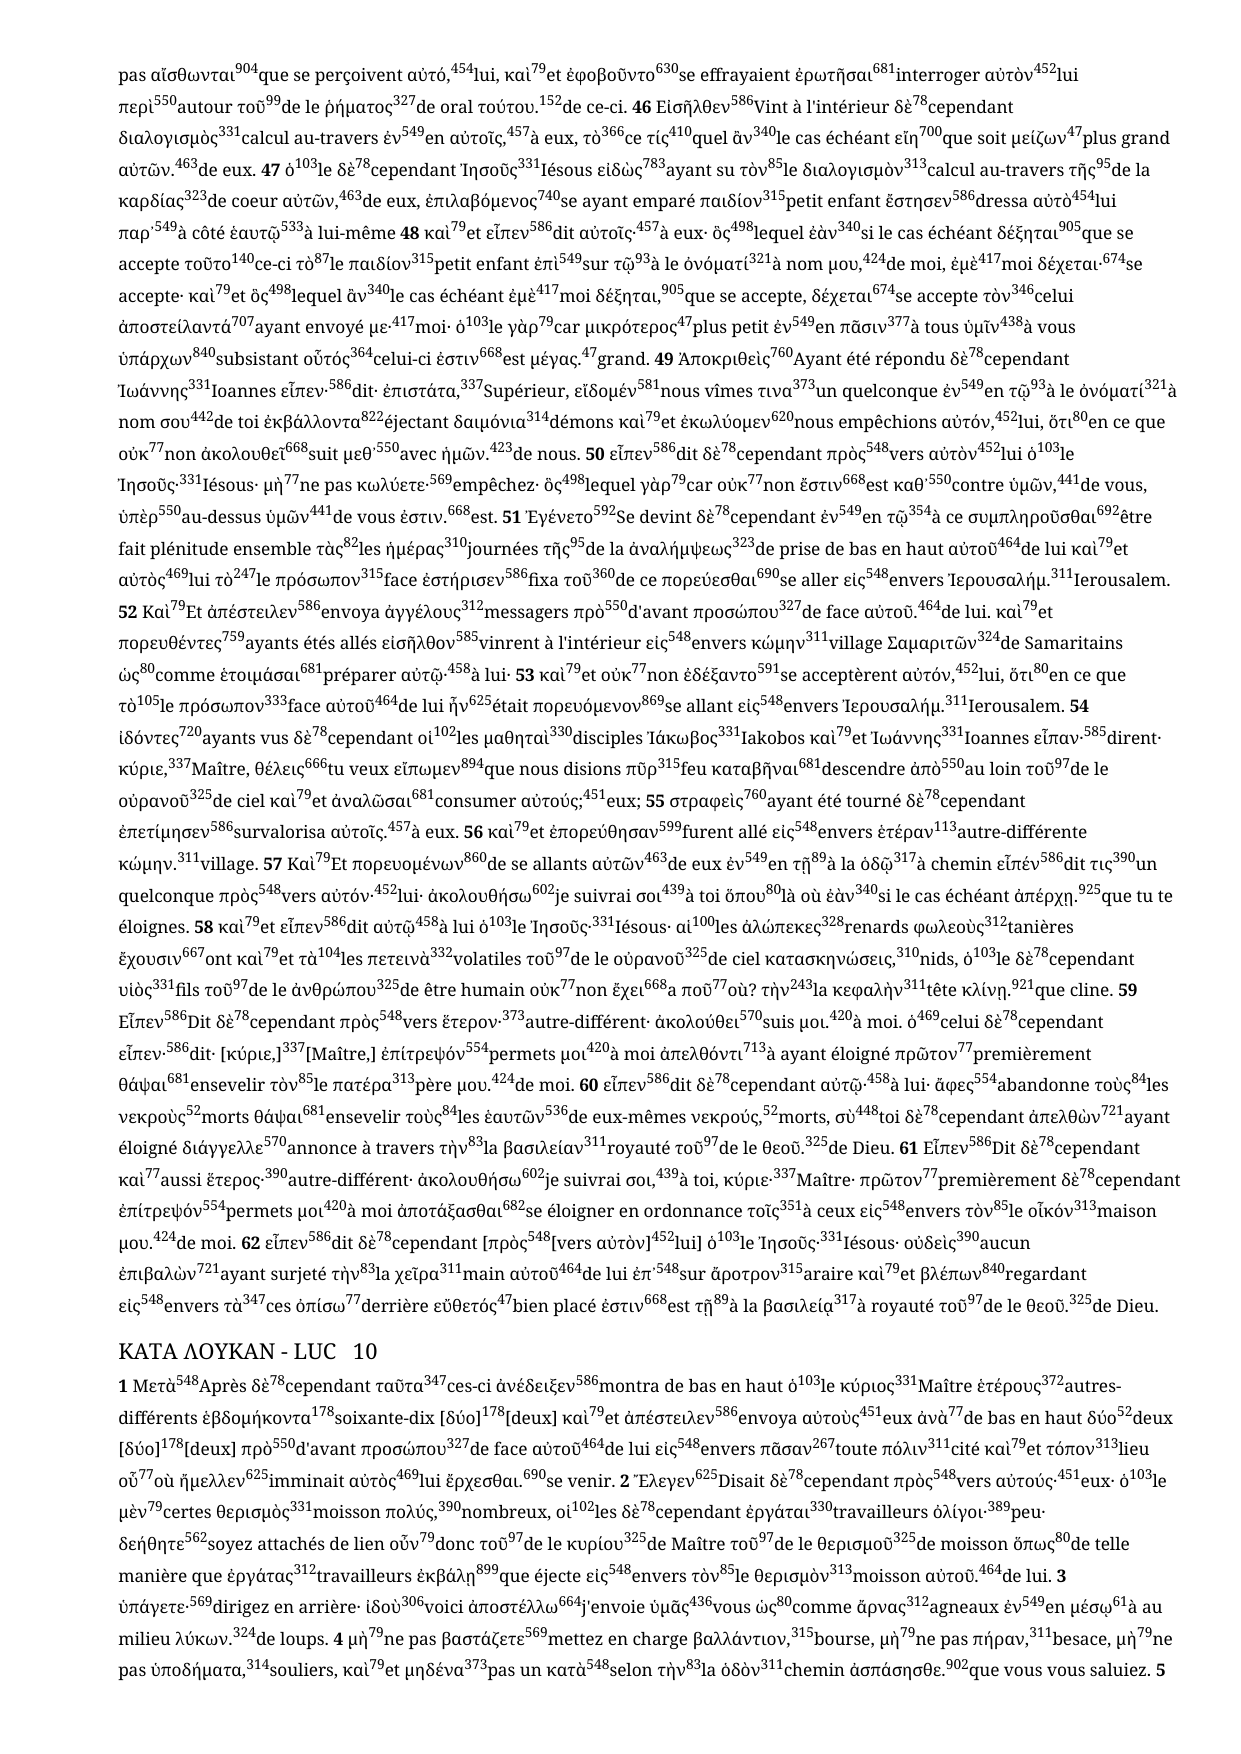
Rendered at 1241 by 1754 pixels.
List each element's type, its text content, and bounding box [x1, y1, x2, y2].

text ΚΑΤΑ ΛΟΥΚΑΝ - LUC 10 [118, 1336, 1181, 1366]
text 1 Συγκαλεσάμενος740Se ayant appelé ensemble δὲ78cependant τοὺς84les δώδεκα52douze ἔδωκεν586donna αὐτοῖς457à eux δύναμιν311puissance καὶ79et ἐξουσίαν311autorité ἐπὶ548sur πάντα270tous τὰ86les δαιμόνια314démons καὶ79et νόσους310maladies θεραπεύειν689soigner 2 καὶ79et ἀπέστειλεν586envoya αὐτοὺς451eux κηρύσσειν689annoncer τὴν83la βασιλείαν311royauté τοῦ97de le θεοῦ325de Dieu καὶ79et ἰᾶσθαι690se guérir [τοὺς84[les ἀσθενεῖς],52infirmes], 3 καὶ79et εἶπεν586dit πρὸς548vers αὐτούς·451eux· μηδὲν375pas un αἴρετε569levez εἰς548envers τὴν83la ὁδόν,311chemin, μήτε79et ni ῥάβδον311bâton μήτε79et ni πήραν311besace μήτε79et ni ἄρτον313pain μήτε79et ni ἀργύριον315objet d'argent μήτε79et ni [ἀνὰ]548[de bas en haut] δύο178deux χιτῶνας312chitons ἔχειν.689avoir. 4 καὶ79et εἰς548envers ἣν478laquelle ἂν340le cas échéant οἰκίαν311maison d'habitation εἰσέλθητε,896que vous veniez à l'intérieur, ἐκεῖ77là μένετε569restez καὶ79et ἐκεῖθεν77de là ἐξέρχεσθε.573que vous vous sortez. 5 καὶ79et ὅσοι497autant lesquels ἂν340le cas échéant μὴ77ne pas δέχωνται926que se acceptent ὑμᾶς,436vous, ἐξερχόμενοι866se sortants ἀπὸ550au loin τῆς95de la πόλεως323de cité ἐκείνης148de celle-là τὸν85le κονιορτὸν313poussière ἀπὸ550au loin τῶν96de les ποδῶν324de pieds ὑμῶν441de vous ἀποτινάσσετε569secouez loin εἰς548envers μαρτύριον315témoignage ἐπ᾽548sur αὐτούς.451eux. 6 ἐξερχόμενοι866se sortants δὲ78cependant διήρχοντο630se passaient à travers κατὰ548selon τὰς82les κώμας310villages εὐαγγελιζόμενοι866se évangélisants καὶ79et θεραπεύοντες839soignants πανταχοῦ.77partout. 7 Ἤκουσεν586Écouta δὲ78cependant Ἡρῴδης331Hérode ὁ103le τετραάρχης331tétrarque τὰ347ces γινόμενα850se devenants πάντα270tous καὶ79et διηπόρει625hésitait complètement διὰ548par le fait de τὸ348ce λέγεσθαι692être dit ὑπό550sous τινων383de des quelconques ὅτι80en ce que Ἰωάννης331Ioannes ἠγέρθη600fut éveillé ἐκ550hors νεκρῶν,64de morts, 8 ὑπό550sous τινων383de des quelconques δὲ78cependant ὅτι80en ce que Ἠλίας331Élia ἐφάνη,600fut apparu en lumière, ἄλλων383de autres δὲ78cependant ὅτι80en ce que προφήτης331prophète τις287un quelconque τῶν96de les ἀρχαίων64de originaires ἀνέστη.586redressa. 9 εἶπεν586dit δὲ78cependant ὁ103le Ἡρῴδης·331Hérode· Ἰωάννην313Ioannes ἐγὼ431moi ἀπεκεφάλισα·582je décapitai· τίς410quel δέ78cependant ἐστιν668est οὗτος364celui-ci περὶ550autour οὗ492de lequel ἀκούω664j'écoute τοιαῦτα;347tels; καὶ79et ἐζήτει625cherchait ἰδεῖν681voir αὐτόν.452lui. 10 Καὶ79Et ὑποστρέψαντες720ayants retournés en arrière οἱ102les ἀπόστολοι330envoyés διηγήσαντο591se racontèrent complètement αὐτῷ458à lui ὅσα481autant lesquels ἐποίησαν.585firent. Καὶ79Et παραλαβὼν721ayant pris à côté αὐτοὺς451eux ὑπεχώρησεν586plaça en arrière κατ᾽548selon ἰδίαν544en propre εἰς548envers πόλιν311cité καλουμένην873étante appelée Βηθσαϊδά.311Bethsaïda. 11 οἱ102les δὲ78cependant ὄχλοι330foules γνόντες720ayants connus ἠκολούθησαν585suivirent αὐτῷ·458à lui· καὶ79et ἀποδεξάμενος740se ayant accepté loin αὐτοὺς451eux ἐλάλει625bavardait αὐτοῖς457à eux περὶ550autour τῆς95de la βασιλείας323de royauté τοῦ97de le θεοῦ,325de Dieu, καὶ79et τοὺς345ceux χρείαν311besoin ἔχοντας821ayants θεραπείας323de thérapie ἰᾶτο.631se guérissait. 12 Ἡ101La δὲ78cependant ἡμέρα329journée ἤρξατο592se origina κλίνειν·689cliner· προσελθόντες720ayants venus vers δὲ78cependant οἱ102les δώδεκα70douze εἶπαν585dirent αὐτῷ·458à lui· ἀπόλυσον554délie au loin τὸν85le ὄχλον,313foule, ἵνα80afin que πορευθέντες759ayants étés allés εἰς548envers τὰς82les κύκλῳ77en cercle κώμας310villages καὶ79et ἀγροὺς312champs καταλύσωσιν898que délient vers le bas καὶ79et εὕρωσιν898que trouvent ἐπισιτισμόν,313ravitaillement, ὅτι80en ce que ὧδε77ici ἐν549en ἐρήμῳ10à désert τόπῳ319à lieu ἐσμέν.663nous sommes. 13 εἶπεν586dit δὲ78cependant πρὸς548vers αὐτούς·451eux· δότε553donnez αὐτοῖς457à eux ὑμεῖς447vous φαγεῖν.681manger. οἱ468ceux δὲ78cependant εἶπαν·585dirent· οὐκ77non εἰσὶν667sont ἡμῖν419à nous πλεῖον73plus nombreusement ἢ79ou ἄρτοι330pains πέντε196cinq καὶ79et ἰχθύες330poissons δύο,196deux, εἰ80si μήτι340ne serait-ce que πορευθέντες759ayants étés allés ἡμεῖς430nous ἀγοράσωμεν894que nous achetions à l'agora εἰς548envers πάντα269tout τὸν85le λαὸν313peuple τοῦτον138celui-ci βρώματα.314aliments. 14 ἦσαν624étaient γὰρ79car ὡσεὶ77comme si ἄνδρες330hommes πεντακισχίλιοι.196cinq mille. εἶπεν586dit δὲ78cependant πρὸς548vers τοὺς84les μαθητὰς312disciples αὐτοῦ·464de lui· κατακλίνατε553clinez de haut en bas αὐτοὺς451eux κλισίας310places de clinaisons [ὡσεὶ]77[comme si] ἀνὰ77de bas en haut πεντήκοντα.52cinquante. 15 καὶ79et ἐποίησαν585firent οὕτως77ainsi καὶ79et κατέκλιναν585clinèrent de haut en bas ἅπαντας.372en totalités. 16 λαβὼν721ayant pris δὲ78cependant τοὺς84les πέντε178cinq ἄρτους312pains καὶ79et τοὺς84les δύο178deux ἰχθύας312poissons ἀναβλέψας721ayant regardé de bas en haut εἰς548envers τὸν85le οὐρανὸν313ciel εὐλόγησεν586élogia αὐτοὺς451eux καὶ79et κατέκλασεν586cassa de haut en bas καὶ79et ἐδίδου625donnait τοῖς90à les μαθηταῖς318à disciples παραθεῖναι681poser à côté τῷ91à le ὄχλῳ.319à foule. 17 καὶ79et ἔφαγον585mangèrent καὶ79et ἐχορτάσθησαν599furent fourragé πάντες,389tous, καὶ79et ἤρθη600fut levé τὸ366ce περισσεῦσαν723ayant surabondé αὐτοῖς457à eux κλασμάτων326de morceaux κόφινοι330couffins δώδεκα.196douze. 18 Καὶ79Et ἐγένετο592se devint ἐν549en τῷ354à ce εἶναι689être αὐτὸν452lui προσευχόμενον849se priant κατὰ548selon μόνας370seules συνῆσαν624étaient avec αὐτῷ458à lui οἱ102les μαθηταί,330disciples, καὶ79et ἐπηρώτησεν586surinterrogea αὐτοὺς451eux λέγων·840disant· τίνα397quel με417moi λέγουσιν667disent οἱ102les ὄχλοι330foules εἶναι;689être; 19 οἱ468ceux δὲ78cependant ἀποκριθέντες759ayants étés répondus εἶπαν·585dirent· Ἰωάννην313Ioannes τὸν85le βαπτιστήν,313Baptiseur, ἄλλοι389autres δὲ78cependant Ἠλίαν,313Élia, ἄλλοι389autres δὲ78cependant ὅτι80en ce que προφήτης331prophète τις287un quelconque τῶν96de les ἀρχαίων64de originaires ἀνέστη.586redressa. 20 εἶπεν586dit δὲ78cependant αὐτοῖς·457à eux· ὑμεῖς447vous δὲ78cependant τίνα397quel με417moi λέγετε665vous dites εἶναι;689être; Πέτρος331Pierre δὲ78cependant ἀποκριθεὶς760ayant été répondu εἶπεν·586dit· τὸν85le χριστὸν313Christ τοῦ97de le θεοῦ.325de Dieu. 21 ὁ469celui δὲ78cependant ἐπιτιμήσας721ayant survalorisé αὐτοῖς457à eux παρήγγειλεν586messagea à côté μηδενὶ378à pas un λέγειν689dire τοῦτο348ce-ci 22 εἰπὼν721ayant dit ὅτι80en ce que δεῖ668attache de lien τὸν85le υἱὸν313fils τοῦ97de le ἀνθρώπου325de être humain πολλὰ374nombreux παθεῖν681souffrir καὶ79et ἀποδοκιμασθῆναι683être éprouvé en rejet ἀπὸ550au loin τῶν96de les πρεσβυτέρων64de plus anciens καὶ79et ἀρχιερέων324de chefs sacrificateurs καὶ79et γραμματέων324de lettrés καὶ79et ἀποκτανθῆναι683être tué catégoriquement καὶ79et τῇ89à la τρίτῃ206à troisième ἡμέρᾳ317à journée ἐγερθῆναι.683être éveillé. 23 Ἔλεγεν625Disait δὲ78cependant πρὸς548vers πάντας·372tous· εἴ80si τις390un quelconque θέλει668veut ὀπίσω552derrière μου424de moi ἔρχεσθαι,690se venir, ἀρνησάσθω560se nie ἑαυτὸν528lui-même καὶ79et ἀράτω556lève τὸν85le σταυρὸν313croix αὐτοῦ464de lui καθ᾽548selon ἡμέραν311journée καὶ79et ἀκολουθείτω572suive μοι.420à moi. 24 ὃς498lequel γὰρ79car ἂν340le cas échéant θέλῃ921que veuille τὴν83la ψυχὴν311âme αὐτοῦ464de lui σῶσαι681sauver ἀπολέσει606perdra au loin αὐτήν·450elle· ὃς498lequel δ᾽78cependant ἂν340le cas échéant ἀπολέσῃ899que perde au loin τὴν83la ψυχὴν311âme αὐτοῦ464de lui ἕνεκεν552à cause ἐμοῦ424de moi οὗτος364celui-ci σώσει606sauvera αὐτήν.450elle. 25 τί399quel γὰρ79car ὠφελεῖται680est profité ἄνθρωπος331être humain κερδήσας721ayant gagné τὸν85le κόσμον313monde ὅλον269tout entier ἑαυτὸν528lui-même δὲ78cependant ἀπολέσας721ayant perdu au loin ἢ79ou ζημιωθείς;760ayant été endommagé; 26 ὃς498lequel γὰρ79car ἂν340le cas échéant ἐπαισχυνθῇ911que soit eu honte sur με417moi καὶ79et τοὺς84les ἐμοὺς217miens λόγους,312discours, τοῦτον346celui-ci ὁ103le υἱὸς331fils τοῦ97de le ἀνθρώπου325de être humain ἐπαισχυνθήσεται,619sera eu honte sur, ὅταν80lorsque le cas échéant ἔλθῃ899que vienne ἐν549en τῇ89à la δόξῃ317à gloire αὐτοῦ464de lui καὶ79et τοῦ97de le πατρὸς325de père καὶ79et τῶν96de les ἁγίων15de saints ἀγγέλων.324de messagers. 27 λέγω664je dis δὲ78cependant ὑμῖν438à vous ἀληθῶς,77vraiment, εἰσίν667sont τινες389des quelconques τῶν357de ceux αὐτοῦ77là-même ἑστηκότων777de ayants dressés οἳ497lesquels οὐ77non μὴ77ne pas γεύσωνται904que se goûtent θανάτου325de trépas ἕως80jusqu'à ce que ἂν340le cas échéant ἴδωσιν898que voient τὴν83la βασιλείαν311royauté τοῦ97de le θεοῦ.325de Dieu. 28 Ἐγένετο592Se devint δὲ78cependant μετὰ548après τοὺς84les λόγους312discours τούτους137ceux-ci ὡσεὶ77comme si ἡμέραι328journées ὀκτὼ194huit [καὶ]79[et] παραλαβὼν721ayant pris à côté Πέτρον313Pierre καὶ79et Ἰωάννην313Ioannes καὶ79et Ἰάκωβον313Iakobos ἀνέβη586monta εἰς548envers τὸ87le ὄρος315montagne προσεύξασθαι.682se prier. 29 καὶ79et ἐγένετο592se devint ἐν549en τῷ354à ce προσεύχεσθαι690se prier αὐτὸν452lui τὸ105le εἶδος333aspect τοῦ99de le προσώπου327de face αὐτοῦ464de lui ἕτερον392autre-différent καὶ79et ὁ103le ἱματισμὸς331habillement d'himation αὐτοῦ464de lui λευκὸς47blanc ἐξαστράπτων.840éclairant dehors. 30 καὶ79et ἰδοὺ306voici ἄνδρες330hommes δύο196deux συνελάλουν624bavardaient ensemble αὐτῷ,458à lui, οἵτινες497lesquels des quelconques ἦσαν624étaient Μωϋσῆς331Môusês καὶ79et Ἠλίας,331Élia, 31 οἳ497lesquels ὀφθέντες759ayants étés vus ἐν549en δόξῃ317à gloire ἔλεγον624disaient τὴν83la ἔξοδον311exode αὐτοῦ,464de lui, ἣν478laquelle ἤμελλεν625imminait πληροῦν689faire plénitude ἐν549en Ἰερουσαλήμ.317à Ierousalem. 32 ὁ103le δὲ78cependant Πέτρος331Pierre καὶ79et οἱ363ceux σὺν549avec αὐτῷ458à lui ἦσαν624étaient βεβαρημένοι812ayants étés alourdis ὕπνῳ·319à sommeil· διαγρηγορήσαντες720ayants veillés à travers δὲ78cependant εἶδον585virent τὴν83la δόξαν311gloire αὐτοῦ464de lui καὶ79et τοὺς84les δύο178deux ἄνδρας312hommes τοὺς345ceux συνεστῶτας769ayants dressés avec αὐτῷ.458à lui. 33 καὶ79et ἐγένετο592se devint ἐν549en τῷ354à ce διαχωρίζεσθαι692être séparé entièrement αὐτοὺς451eux ἀπ᾽550au loin αὐτοῦ464de lui εἶπεν586dit ὁ103le Πέτρος331Pierre πρὸς548vers τὸν85le Ἰησοῦν·313Iésous· ἐπιστάτα,337Supérieur, καλόν49beau ἐστιν668est ἡμᾶς416nous ὧδε77ici εἶναι,689être, καὶ79et ποιήσωμεν894que nous fassions σκηνὰς310tentes τρεῖς,176trois, μίαν51une σοὶ439à toi καὶ79et μίαν51une Μωϋσεῖ319à Môusês καὶ79et μίαν51une Ἠλίᾳ,319à Élia, μὴ77ne pas εἰδὼς783ayant su ὃ482lequel λέγει.668dit. 34 ταῦτα347ces-ci δὲ78cependant αὐτοῦ464de lui λέγοντος834de disant ἐγένετο592se devint νεφέλη329nuée καὶ79et ἐπεσκίαζεν625ombrait sur αὐτούς·451eux· ἐφοβήθησαν599furent effrayé δὲ78cependant ἐν549en τῷ354à ce εἰσελθεῖν681venir à l'intérieur αὐτοὺς451eux εἰς548envers τὴν83la νεφέλην.311nuée. 35 καὶ79et φωνὴ329son de voix ἐγένετο592se devint ἐκ550hors τῆς95de la νεφέλης323de nuée λέγουσα·838disante· οὗτός364celui-ci ἐστιν668est ὁ103le υἱός331fils μου424de moi ὁ364celui ἐκλελεγμένος,813ayant été élu, αὐτοῦ464de lui ἀκούετε.569écoutez. 36 καὶ79et ἐν549en τῷ354à ce γενέσθαι682se devenir τὴν83la φωνὴν311son de voix εὑρέθη600fut trouvé Ἰησοῦς331Iésous μόνος.132seul. καὶ79et αὐτοὶ468eux ἐσίγησαν585gardèrent le silence καὶ79et οὐδενὶ378à aucun ἀπήγγειλαν585rapportèrent annonce ἐν549en ἐκείναις141à celles-là ταῖς88à les ἡμέραις316à journées οὐδὲν375aucun ὧν493de lesquels ἑώρακαν.641ont vu. 37 Ἐγένετο592Se devint δὲ78cependant τῇ89à la ἑξῆς77suivant ἡμέρᾳ317à journée κατελθόντων715de ayants venus de haut en bas αὐτῶν463de eux ἀπὸ550au loin τοῦ99de le ὄρους327de montagne συνήντησεν586rencontra avec αὐτῷ458à lui ὄχλος331foule πολύς.287nombreux. 38 καὶ79et ἰδοὺ306voici ἀνὴρ331homme ἀπὸ550au loin τοῦ97de le ὄχλου325de foule ἐβόησεν586beugla λέγων·840disant· διδάσκαλε,337enseignant, δέομαί670je m'attache de lien σου442de toi ἐπιβλέψαι681regarder sur ἐπὶ548sur τὸν85le υἱόν313fils μου,424de moi, ὅτι80en ce que μονογενής47monogène μοί420à moi ἐστιν,668est, 39 καὶ79et ἰδοὺ306voici πνεῦμα333souffle λαμβάνει668prend αὐτὸν452lui καὶ79et ἐξαίφνης77soudainement κράζει668croasse καὶ79et σπαράσσει668convulse αὐτὸν452lui μετὰ550avec ἀφροῦ325de écume καὶ79et μόγις77laborieusement ἀποχωρεῖ668déplace loin ἀπ᾽550au loin αὐτοῦ464de lui συντρῖβον842broyant ensemble αὐτόν·452lui· 40 καὶ79et ἐδεήθην596je fus attaché de lien τῶν96de les μαθητῶν324de disciples σου442de toi ἵνα80afin que ἐκβάλωσιν898que éjectent αὐτό,454lui, καὶ79et οὐκ77non ἠδυνήθησαν.599furent pu. 41 ἀποκριθεὶς760ayant été répondu δὲ78cependant ὁ103le Ἰησοῦς331Iésous εἶπεν·586dit· ὦ340O γενεὰ335génération ἄπιστος25incroyante καὶ79et διεστραμμένη,816ayante étée tournée de travers, ἕως80jusqu'à ce que πότε77quand ἔσομαι608je me serai πρὸς548vers ὑμᾶς436vous καὶ79et ἀνέξομαι608je m'assumerai ὑμῶν;441de vous; προσάγαγε554amène ὧδε77ici τὸν85le υἱόν313fils σου.442de toi. 42 ἔτι77encore δὲ78cependant προσερχομένου861de se venant vers αὐτοῦ464de lui ἔρρηξεν586fracassa αὐτὸν452lui τὸ105le δαιμόνιον333démon καὶ79et συνεσπάραξεν·586convulsa ensemble· ἐπετίμησεν586survalorisa δὲ78cependant ὁ103le Ἰησοῦς331Iésous τῷ93à le πνεύματι321à souffle τῷ93à le ἀκαθάρτῳ12à impur καὶ79et ἰάσατο592se guérit τὸν85le παῖδα313jeune servant καὶ79et ἀπέδωκεν586redonna αὐτὸν452lui τῷ91à le πατρὶ319à père αὐτοῦ.464de lui. 43 ἐξεπλήσσοντο635étaient heurté à l'excès δὲ78cependant πάντες389tous ἐπὶ549sur τῇ89à la μεγαλειότητι317à magnificence τοῦ97de le θεοῦ.325de Dieu. Πάντων383de Tous δὲ78cependant θαυμαζόντων833de étonnants ἐπὶ549sur πᾶσιν379à tous οἷς487à lesquels ἐποίει625faisait εἶπεν586dit πρὸς548vers τοὺς84les μαθητὰς312disciples αὐτοῦ·464de lui· 44 θέσθε557que vous vous posez ὑμεῖς447vous εἰς548envers τὰ86les ὦτα314oreilles ὑμῶν441de vous τοὺς84les λόγους312discours τούτους·137ceux-ci· ὁ103le γὰρ79car υἱὸς331fils τοῦ97de le ἀνθρώπου325de être humain μέλλει668immine παραδίδοσθαι692être livré εἰς548envers χεῖρας310mains ἀνθρώπων.324de êtres humains. 45 οἱ468ceux δὲ78cependant ἠγνόουν624méconnaissaient τὸ87le ῥῆμα315oral τοῦτο140ce-ci καὶ79et ἦν625était παρακεκαλυμμένον815ayant été couvert à côté ἀπ᾽550au loin αὐτῶν463de eux ἵνα80afin que μὴ77ne pas αἴσθωνται904que se perçoivent αὐτό,454lui, καὶ79et ἐφοβοῦντο630se effrayaient ἐρωτῆσαι681interroger αὐτὸν452lui περὶ550autour τοῦ99de le ῥήματος327de oral τούτου.152de ce-ci. 46 Εἰσῆλθεν586Vint à l'intérieur δὲ78cependant διαλογισμὸς331calcul au-travers ἐν549en αὐτοῖς,457à eux, τὸ366ce τίς410quel ἂν340le cas échéant εἴη700que soit μείζων47plus grand αὐτῶν.463de eux. 47 ὁ103le δὲ78cependant Ἰησοῦς331Iésous εἰδὼς783ayant su τὸν85le διαλογισμὸν313calcul au-travers τῆς95de la καρδίας323de coeur αὐτῶν,463de eux, ἐπιλαβόμενος740se ayant emparé παιδίον315petit enfant ἔστησεν586dressa αὐτὸ454lui παρ᾽549à côté ἑαυτῷ533à lui-même 48 καὶ79et εἶπεν586dit αὐτοῖς·457à eux· ὃς498lequel ἐὰν340si le cas échéant δέξηται905que se accepte τοῦτο140ce-ci τὸ87le παιδίον315petit enfant ἐπὶ549sur τῷ93à le ὀνόματί321à nom μου,424de moi, ἐμὲ417moi δέχεται·674se accepte· καὶ79et ὃς498lequel ἂν340le cas échéant ἐμὲ417moi δέξηται,905que se accepte, δέχεται674se accepte τὸν346celui ἀποστείλαντά707ayant envoyé με·417moi· ὁ103le γὰρ79car μικρότερος47plus petit ἐν549en πᾶσιν377à tous ὑμῖν438à vous ὑπάρχων840subsistant οὗτός364celui-ci ἐστιν668est μέγας.47grand. 49 Ἀποκριθεὶς760Ayant été répondu δὲ78cependant Ἰωάννης331Ioannes εἶπεν·586dit· ἐπιστάτα,337Supérieur, εἴδομέν581nous vîmes τινα373un quelconque ἐν549en τῷ93à le ὀνόματί321à nom σου442de toi ἐκβάλλοντα822éjectant δαιμόνια314démons καὶ79et ἐκωλύομεν620nous empêchions αὐτόν,452lui, ὅτι80en ce que οὐκ77non ἀκολουθεῖ668suit μεθ᾽550avec ἡμῶν.423de nous. 50 εἶπεν586dit δὲ78cependant πρὸς548vers αὐτὸν452lui ὁ103le Ἰησοῦς·331Iésous· μὴ77ne pas κωλύετε·569empêchez· ὃς498lequel γὰρ79car οὐκ77non ἔστιν668est καθ᾽550contre ὑμῶν,441de vous, ὑπὲρ550au-dessus ὑμῶν441de vous ἐστιν.668est. 51 Ἐγένετο592Se devint δὲ78cependant ἐν549en τῷ354à ce συμπληροῦσθαι692être fait plénitude ensemble τὰς82les ἡμέρας310journées τῆς95de la ἀναλήμψεως323de prise de bas en haut αὐτοῦ464de lui καὶ79et αὐτὸς469lui τὸ247le πρόσωπον315face ἐστήρισεν586fixa τοῦ360de ce πορεύεσθαι690se aller εἰς548envers Ἰερουσαλήμ.311Ierousalem. 52 Καὶ79Et ἀπέστειλεν586envoya ἀγγέλους312messagers πρὸ550d'avant προσώπου327de face αὐτοῦ.464de lui. καὶ79et πορευθέντες759ayants étés allés εἰσῆλθον585vinrent à l'intérieur εἰς548envers κώμην311village Σαμαριτῶν324de Samaritains ὡς80comme ἑτοιμάσαι681préparer αὐτῷ·458à lui· 53 καὶ79et οὐκ77non ἐδέξαντο591se acceptèrent αὐτόν,452lui, ὅτι80en ce que τὸ105le πρόσωπον333face αὐτοῦ464de lui ἦν625était πορευόμενον869se allant εἰς548envers Ἰερουσαλήμ.311Ierousalem. 54 ἰδόντες720ayants vus δὲ78cependant οἱ102les μαθηταὶ330disciples Ἰάκωβος331Iakobos καὶ79et Ἰωάννης331Ioannes εἶπαν·585dirent· κύριε,337Maître, θέλεις666tu veux εἴπωμεν894que nous disions πῦρ315feu καταβῆναι681descendre ἀπὸ550au loin τοῦ97de le οὐρανοῦ325de ciel καὶ79et ἀναλῶσαι681consumer αὐτούς;451eux; 55 στραφεὶς760ayant été tourné δὲ78cependant ἐπετίμησεν586survalorisa αὐτοῖς.457à eux. 56 καὶ79et ἐπορεύθησαν599furent allé εἰς548envers ἑτέραν113autre-différente κώμην.311village. 57 Καὶ79Et πορευομένων860de se allants αὐτῶν463de eux ἐν549en τῇ89à la ὁδῷ317à chemin εἶπέν586dit τις390un quelconque πρὸς548vers αὐτόν·452lui· ἀκολουθήσω602je suivrai σοι439à toi ὅπου80là où ἐὰν340si le cas échéant ἀπέρχῃ.925que tu te éloignes. 58 καὶ79et εἶπεν586dit αὐτῷ458à lui ὁ103le Ἰησοῦς·331Iésous· αἱ100les ἀλώπεκες328renards φωλεοὺς312tanières ἔχουσιν667ont καὶ79et τὰ104les πετεινὰ332volatiles τοῦ97de le οὐρανοῦ325de ciel κατασκηνώσεις,310nids, ὁ103le δὲ78cependant υἱὸς331fils τοῦ97de le ἀνθρώπου325de être humain οὐκ77non ἔχει668a ποῦ77où? τὴν243la κεφαλὴν311tête κλίνῃ.921que cline. 59 Εἶπεν586Dit δὲ78cependant πρὸς548vers ἕτερον·373autre-différent· ἀκολούθει570suis μοι.420à moi. ὁ469celui δὲ78cependant εἶπεν·586dit· [κύριε,]337[Maître,] ἐπίτρεψόν554permets μοι420à moi ἀπελθόντι713à ayant éloigné πρῶτον77premièrement θάψαι681ensevelir τὸν85le πατέρα313père μου.424de moi. 60 εἶπεν586dit δὲ78cependant αὐτῷ·458à lui· ἄφες554abandonne τοὺς84les νεκροὺς52morts θάψαι681ensevelir τοὺς84les ἑαυτῶν536de eux-mêmes νεκρούς,52morts, σὺ448toi δὲ78cependant ἀπελθὼν721ayant éloigné διάγγελλε570annonce à travers τὴν83la βασιλείαν311royauté τοῦ97de le θεοῦ.325de Dieu. 61 Εἶπεν586Dit δὲ78cependant καὶ77aussi ἕτερος·390autre-différent· ἀκολουθήσω602je suivrai σοι,439à toi, κύριε·337Maître· πρῶτον77premièrement δὲ78cependant ἐπίτρεψόν554permets μοι420à moi ἀποτάξασθαι682se éloigner en ordonnance τοῖς351à ceux εἰς548envers τὸν85le οἶκόν313maison μου.424de moi. 62 εἶπεν586dit δὲ78cependant [πρὸς548[vers αὐτὸν]452lui] ὁ103le Ἰησοῦς·331Iésous· οὐδεὶς390aucun ἐπιβαλὼν721ayant surjeté τὴν83la χεῖρα311main αὐτοῦ464de lui ἐπ᾽548sur ἄροτρον315araire καὶ79et βλέπων840regardant εἰς548envers τὰ347ces ὀπίσω77derrière εὔθετός47bien placé ἐστιν668est τῇ89à la βασιλείᾳ317à royauté τοῦ97de le θεοῦ.325de Dieu. [118, 59, 1181, 1317]
text 1 Μετὰ548Après δὲ78cependant ταῦτα347ces-ci ἀνέδειξεν586montra de bas en haut ὁ103le κύριος331Maître ἑτέρους372autres-différents ἑβδομήκοντα178soixante-dix [δύο]178[deux] καὶ79et ἀπέστειλεν586envoya αὐτοὺς451eux ἀνὰ77de bas en haut δύο52deux [δύο]178[deux] πρὸ550d'avant προσώπου327de face αὐτοῦ464de lui εἰς548envers πᾶσαν267toute πόλιν311cité καὶ79et τόπον313lieu οὗ77où ἤμελλεν625imminait αὐτὸς469lui ἔρχεσθαι.690se venir. 2 Ἔλεγεν625Disait δὲ78cependant πρὸς548vers αὐτούς·451eux· ὁ103le μὲν79certes θερισμὸς331moisson πολύς,390nombreux, οἱ102les δὲ78cependant ἐργάται330travailleurs ὀλίγοι·389peu· δεήθητε562soyez attachés de lien οὖν79donc τοῦ97de le κυρίου325de Maître τοῦ97de le θερισμοῦ325de moisson ὅπως80de telle manière que ἐργάτας312travailleurs ἐκβάλῃ899que éjecte εἰς548envers τὸν85le θερισμὸν313moisson αὐτοῦ.464de lui. 3 ὑπάγετε·569dirigez en arrière· ἰδοὺ306voici ἀποστέλλω664j'envoie ὑμᾶς436vous ὡς80comme ἄρνας312agneaux ἐν549en μέσῳ61à au milieu λύκων.324de loups. 4 μὴ79ne pas βαστάζετε569mettez en charge βαλλάντιον,315bourse, μὴ79ne pas πήραν,311besace, μὴ79ne pas ὑποδήματα,314souliers, καὶ79et μηδένα373pas un κατὰ548selon τὴν83la ὁδὸν311chemin ἀσπάσησθε.902que vous vous saluiez. 5 εἰς548envers ἣν478laquelle δ᾽78cependant ἂν340le cas échéant εἰσέλθητε896que vous veniez à l'intérieur οἰκίαν,311maison d'habitation, πρῶτον77premièrement λέγετε·569dites· εἰρήνη329paix τῷ91à le οἴκῳ319à maison τούτῳ.144à celui-ci. 6 καὶ79et ἐὰν80si le cas échéant ἐκεῖ77là ᾖ921que soit υἱὸς331fils εἰρήνης,323de paix, ἐπαναπαήσεται612se reposera sur ἐπ᾽548sur αὐτὸν452lui ἡ101la εἰρήνη329paix ὑμῶν·441de vous· εἰ80si δὲ78cependant μή77ne pas γε,340du moins, ἐφ᾽548sur ὑμᾶς436vous ἀνακάμψει.606fléchira de bas en haut. 7 ἐν549en αὐτῇ142à même δὲ78cependant τῇ89à la οἰκίᾳ317à maison d'habitation μένετε569restez ἐσθίοντες839mangeants καὶ79et πίνοντες839buvants τὰ347ces παρ᾽550à côté αὐτῶν·463de eux· ἄξιος47digne γὰρ79car ὁ103le ἐργάτης331travailleur τοῦ97de le μισθοῦ325de salaire αὐτοῦ.464de lui. μὴ77ne pas μεταβαίνετε569dépassez ἐξ550hors οἰκίας323de maison d'habitation εἰς548envers οἰκίαν.311maison d'habitation. 8 καὶ79et εἰς548envers ἣν478laquelle ἂν340le cas échéant πόλιν311cité εἰσέρχησθε924que vous vous veniez à l'intérieur καὶ79et δέχωνται926que se acceptent ὑμᾶς,436vous, ἐσθίετε569mangez τὰ347ces παρατιθέμενα876étants posés à côté ὑμῖν438à vous 9 καὶ79et θεραπεύετε569soignez τοὺς84les ἐν549en αὐτῇ456à elle ἀσθενεῖς52infirmes καὶ79et λέγετε569dites αὐτοῖς·457à eux· ἤγγικεν642a approché ἐφ᾽548sur ὑμᾶς436vous ἡ101la βασιλεία329royauté τοῦ97de le θεοῦ.325de Dieu. 10 εἰς548envers ἣν478laquelle δ᾽78cependant ἂν340le cas échéant πόλιν311cité εἰσέλθητε896que vous veniez à l'intérieur καὶ79et μὴ77ne pas δέχωνται926que se acceptent ὑμᾶς,436vous, ἐξελθόντες720ayants sortis εἰς548envers τὰς82les πλατείας310places αὐτῆς462de elle εἴπατε·553dites· 11 καὶ77aussi τὸν85le κονιορτὸν313poussière τὸν346celui κολληθέντα744ayant été collé ἡμῖν419à nous ἐκ550hors τῆς95de la πόλεως323de cité ὑμῶν441de vous εἰς548envers τοὺς84les πόδας312pieds ἀπομασσόμεθα669nous nous massons au loin ὑμῖν·438à vous· πλὴν79toutefois τοῦτο348ce-ci γινώσκετε569connaissez ὅτι80en ce que ἤγγικεν642a approché ἡ101la βασιλεία329royauté τοῦ97de le θεοῦ.325de Dieu. 12 λέγω664je dis ὑμῖν438à vous ὅτι80en ce que Σοδόμοις320à Sodomas ἐν549en τῇ89à la ἡμέρᾳ317à journée ἐκείνῃ142à celle-là ἀνεκτότερον49plus supportable ἔσται612se sera ἢ79ou τῇ89à la πόλει317à cité ἐκείνῃ.142à celle-là. 13 Οὐαί304Ouai σοι,439à toi, Χοραζίν,335Chorazin, οὐαί304Ouai σοι,439à toi, Βηθσαϊδά·335Bethsaïda· ὅτι80en ce que εἰ80si ἐν549en Τύρῳ317à Tyr καὶ79et Σιδῶνι317à Sidon ἐγενήθησαν599furent devenu αἱ100les δυνάμεις328puissances αἱ361celles γενόμεναι737se ayantes devenues ἐν549en ὑμῖν,438à vous, πάλαι77vieillement ἂν340le cas échéant ἐν549en σάκκῳ319à sac καὶ79et σποδῷ317à cendre καθήμενοι866se étants assis μετενόησαν.585transintelligèrent. 14 πλὴν79toutefois Τύρῳ317à Tyr καὶ79et Σιδῶνι317à Sidon ἀνεκτότερον49plus supportable ἔσται612se sera ἐν549en τῇ89à la κρίσει317à jugement ἢ79ou ὑμῖν.438à vous. 15 καὶ79et σύ,448toi, Καφαρναούμ,335Kapharnaoum, μὴ340ne pas ἕως552jusqu'à ce que οὐρανοῦ325de ciel ὑψωθήσῃ;617tu seras haussé; ἕως552jusqu'à ce que τοῦ97de le ᾅδου325de séjour des morts καταβήσῃ.617tu seras descendu. 16 Ὁ364Celui ἀκούων840écoutant ὑμῶν441de vous ἐμοῦ424de moi ἀκούει,668écoute, καὶ79et ὁ364celui ἀθετῶν840démettant ὑμᾶς436vous ἐμὲ417moi ἀθετεῖ·668démet· ὁ364celui δὲ78cependant ἐμὲ417moi ἀθετῶν840démettant ἀθετεῖ668démet τὸν346celui ἀποστείλαντά707ayant envoyé με.417moi. 17 Ὑπέστρεψαν585Retournèrent en arrière δὲ78cependant οἱ102les ἑβδομήκοντα70soixante-dix [δύο]70[deux] μετὰ550avec χαρᾶς323de joie λέγοντες·839disants· κύριε,337Maître, καὶ77aussi τὰ104les δαιμόνια332démons ὑποτάσσεται680est subordonné ἡμῖν419à nous ἐν549en τῷ93à le ὀνόματί321à nom σου.442de toi. 18 εἶπεν586dit δὲ78cependant αὐτοῖς·457à eux· ἐθεώρουν621j'observais τὸν85le σατανᾶν313Satanas ὡς80comme ἀστραπὴν311éclair ἐκ550hors τοῦ97de le οὐρανοῦ325de ciel πεσόντα.707ayant tombé. 19 ἰδοὺ306voici δέδωκα638j'ai donné ὑμῖν438à vous τὴν83la ἐξουσίαν311autorité τοῦ360de ce πατεῖν689piétiner ἐπάνω552sur le haut ὄφεων324de serpents καὶ79et σκορπίων,324de scorpions, καὶ79et ἐπὶ548sur πᾶσαν267toute τὴν83la δύναμιν311puissance τοῦ97de le ἐχθροῦ,65de ennemi, καὶ79et οὐδὲν392aucun ὑμᾶς436vous οὐ77non μὴ77ne pas ἀδικήσῃ.899que fasse injustice. 20 πλὴν79toutefois ἐν549en τούτῳ354à ce-ci μὴ77ne pas χαίρετε569soyez de joie ὅτι80en ce que τὰ104les πνεύματα332souffles ὑμῖν438à vous ὑποτάσσεται,680est subordonné, χαίρετε569soyez de joie δὲ78cependant ὅτι80en ce que τὰ104les ὀνόματα332noms ὑμῶν441de vous ἐγγέγραπται654a été engraphé ἐν549en τοῖς90à les οὐρανοῖς.318à cieux. 21 Ἐν549En αὐτῇ142à même τῇ89à la ὥρᾳ317à heure ἠγαλλιάσατο592se exulta [ἐν]549[en] τῷ93à le πνεύματι321à souffle τῷ93à le ἁγίῳ12à saint καὶ79et εἶπεν·586dit· ἐξομολογοῦμαί670je m'avoue à l'excès σοι,439à toi, πάτερ,337père, κύριε337Maître τοῦ97de le οὐρανοῦ325de ciel καὶ79et τῆς95de la γῆς,323de terre, ὅτι80en ce que ἀπέκρυψας584tu cachas loin ταῦτα347ces-ci ἀπὸ550au loin σοφῶν64de sages καὶ79et συνετῶν64de capables de comprendre καὶ79et ἀπεκάλυψας584tu découvris αὐτὰ453eux νηπίοις·58à infantiles· ναὶ304oui ὁ109le πατήρ,337père, ὅτι80en ce que οὕτως77ainsi εὐδοκία329estimation en bien ἐγένετο592se devint ἔμπροσθέν552en devers σου.442de toi. 22 πάντα391tous μοι420à moi παρεδόθη600fut livré ὑπὸ550sous τοῦ97de le πατρός325de père μου,424de moi, καὶ79et οὐδεὶς390aucun γινώσκει668connaît τίς410quel ἐστιν668est ὁ103le υἱὸς331fils εἰ551si μὴ77ne pas ὁ103le πατήρ,331père, καὶ79et τίς410quel ἐστιν668est ὁ103le πατὴρ331père εἰ551si μὴ77ne pas ὁ103le υἱὸς331fils καὶ79et ᾧ486à lequel ἐὰν340si le cas échéant βούληται927que se ait dessein ὁ103le υἱὸς331fils ἀποκαλύψαι.681découvrir. 23 Καὶ79Et στραφεὶς760ayant été tourné πρὸς548vers τοὺς84les μαθητὰς312disciples κατ᾽548selon ἰδίαν544en propre εἶπεν·586dit· μακάριοι46bienheureux οἱ102les ὀφθαλμοὶ330yeux οἱ363ceux βλέποντες839regardants ἃ481lesquels βλέπετε.665vous regardez. 24 λέγω664je dis γὰρ79car ὑμῖν438à vous ὅτι80en ce que πολλοὶ286nombreux προφῆται330prophètes καὶ79et βασιλεῖς330rois ἠθέλησαν585voulurent ἰδεῖν681voir ἃ481lesquels ὑμεῖς447vous βλέπετε665vous regardez καὶ79et οὐκ77non εἶδαν,585virent, καὶ79et ἀκοῦσαι681écouter ἃ481lesquels ἀκούετε665vous écoutez καὶ79et οὐκ77non ἤκουσαν.585écoutèrent. 25 Καὶ79Et ἰδοὺ306voici νομικός71légiste τις287un quelconque ἀνέστη586redressa ἐκπειράζων840mettant en tentation à l'excès αὐτὸν452lui λέγων·840disant· διδάσκαλε,337enseignant, τί399quel ποιήσας721ayant fait ζωὴν311vie αἰώνιον2éternelle κληρονομήσω;602je hériterai; 26 ὁ469celui δὲ78cependant εἶπεν586dit πρὸς548vers αὐτόν·452lui· ἐν549en τῷ91à le νόμῳ319à loi τί412quel γέγραπται;654a été graphé; πῶς77comment? ἀναγινώσκεις;666tu prends connaissance; 27 ὁ469celui δὲ78cependant ἀποκριθεὶς760ayant été répondu εἶπεν·586dit· ἀγαπήσεις604tu aimeras κύριον313Maître τὸν85le θεόν313Dieu σου442de toi ἐξ550hors ὅλης279de toute entière [τῆς]95[de la] καρδίας323de coeur σου442de toi καὶ79et ἐν549en ὅλῃ273à toute entière τῇ89à la ψυχῇ317à âme σου442de toi καὶ79et ἐν549en ὅλῃ273à toute entière τῇ89à la ἰσχύϊ317à ténacité σου442de toi καὶ79et ἐν549en ὅλῃ273à toute entière τῇ89à la διανοίᾳ317à capacité d’intelligence σου,442de toi, καὶ79et τὸν85le πλησίον53prochain σου442de toi ὡς80comme σεαυτόν.516toi-même. 28 εἶπεν586dit δὲ78cependant αὐτῷ·458à lui· ὀρθῶς77droitement ἀπεκρίθης·598tu fus répondu· τοῦτο348ce-ci ποίει570fais καὶ79et ζήσῃ.610tu te vivras. 29 ὁ469celui δὲ78cependant θέλων840voulant δικαιῶσαι681justifier ἑαυτὸν528lui-même εἶπεν586dit πρὸς548vers τὸν85le Ἰησοῦν·313Iésous· καὶ79et τίς410quel ἐστίν668est μου424de moi πλησίον;53prochain; 30 Ὑπολαβὼν721Ayant pris en dessous ὁ103le Ἰησοῦς331Iésous εἶπεν·586dit· ἄνθρωπός331être humain τις287un quelconque κατέβαινεν625descendait ἀπὸ550au loin Ἰερουσαλὴμ323de Ierousalem εἰς548envers Ἰεριχὼ311Iéricho καὶ79et λῃσταῖς318à pilleurs περιέπεσεν,586tomba autour, οἳ497lesquels καὶ79et ἐκδύσαντες720ayants dévêtus αὐτὸν452lui καὶ79et πληγὰς310coups ἐπιθέντες720ayants surposés ἀπῆλθον585éloignèrent ἀφέντες720ayants abandonnés ἡμιθανῆ.53demi-mort. 31 κατὰ548selon συγκυρίαν311coïncidence δὲ78cependant ἱερεύς331sacrificateur τις287un quelconque κατέβαινεν625descendait ἐν549en τῇ89à la ὁδῷ317à chemin ἐκείνῃ142à celle-là καὶ79et ἰδὼν721ayant vu αὐτὸν452lui ἀντιπαρῆλθεν·586passa à côté contre· 32 ὁμοίως77semblablement δὲ78cependant καὶ77aussi Λευίτης331Lévite [γενόμενος]740[se ayant devenu] κατὰ548selon τὸν85le τόπον313lieu ἐλθὼν721ayant venu καὶ79et ἰδὼν721ayant vu ἀντιπαρῆλθεν.586passa à côté contre. 33 Σαμαρίτης331Samaritain δέ78cependant τις287un quelconque ὁδεύων840cheminant ἦλθεν586vint κατ᾽548selon αὐτὸν452lui καὶ79et ἰδὼν721ayant vu ἐσπλαγχνίσθη,600fut remué aux entrailles, 34 καὶ79et προσελθὼν721ayant venu vers κατέδησεν586attacha de lien de haut en bas τὰ86les τραύματα314traumatismes αὐτοῦ464de lui ἐπιχέων840versant sur ἔλαιον315huile d'olive καὶ79et οἶνον,313vin, ἐπιβιβάσας721ayant monté dessus δὲ78cependant αὐτὸν452lui ἐπὶ548sur τὸ247le ἴδιον117en propre κτῆνος315bête de monture ἤγαγεν586conduisit αὐτὸν452lui εἰς548envers πανδοχεῖον315hôtellerie καὶ79et ἐπεμελήθη594se prit soin αὐτοῦ.464de lui. 35 καὶ79et ἐπὶ548sur τὴν344celle αὔριον77demain ἐκβαλὼν721ayant éjecté ἔδωκεν586donna δύο180deux δηνάρια314deniers τῷ91à le πανδοχεῖ319à hôtelier καὶ79et εἶπεν·586dit· ἐπιμελήθητι561te prends soin αὐτοῦ,464de lui, καὶ79et ὅ482lequel τι375un quelconque ἂν340le cas échéant προσδαπανήσῃς897que tu dépenses auprès ἐγὼ431moi ἐν549en τῷ354à ce ἐπανέρχεσθαί690se survenir de bas en haut με417moi ἀποδώσω602je redonnerai σοι.439à toi. 36 τίς410quel τούτων149de ceux-ci τῶν96de les τριῶν64de trois πλησίον53prochain δοκεῖ668estime σοι439à toi γεγονέναι686avoir devenu τοῦ358de celui ἐμπεσόντος716de ayant tombé dans εἰς548envers τοὺς84les λῃστάς;312pilleurs; 37 ὁ469celui δὲ78cependant εἶπεν·586dit· ὁ364celui ποιήσας721ayant fait τὸ87le ἔλεος315miséricorde μετ᾽550avec αὐτοῦ.464de lui. εἶπεν586dit δὲ78cependant αὐτῷ458à lui ὁ103le Ἰησοῦς·331Iésous· πορεύου574te va καὶ79et σὺ448toi ποίει570fais ὁμοίως.77semblablement. 38 Ἐν549En δὲ78cependant τῷ354à ce πορεύεσθαι690se aller αὐτοὺς451eux αὐτὸς469lui εἰσῆλθεν586vint à l'intérieur εἰς548envers κώμην311village τινά·267une quelconque· γυνὴ329femme δέ78cependant τις285une quelconque ὀνόματι321à nom Μάρθα329Martha ὑπεδέξατο592se accepta en dessous αὐτόν.452lui. 39 καὶ79et τῇδε350à cependant celle-ci ἦν625était ἀδελφὴ329soeur καλουμένη889étante appelée Μαριάμ,329Mariam, [ἣ]496[laquelle] καὶ77aussi παρακαθεσθεῖσα758ayante étée assise à côté πρὸς548vers τοὺς84les πόδας312pieds τοῦ97de le Ἰησοῦ325de Iésous ἤκουεν625écoutait τὸν85le λόγον313discours αὐτοῦ.464de lui. 40 ἡ101la δὲ78cependant Μάρθα329Martha περιεσπᾶτο636était tiré autour περὶ548autour πολλὴν267nombreuse διακονίαν·311service· ἐπιστᾶσα719ayante présentée δὲ78cependant εἶπεν·586dit· κύριε,337Maître, οὐ77non μέλει668soucie σοι439à toi ὅτι80en ce que ἡ101la ἀδελφή329soeur μου424de moi μόνην113seule με417moi κατέλιπεν586laissa en contrebas διακονεῖν;689servir; εἰπὲ554dis οὖν79donc αὐτῇ456à elle ἵνα80afin que μοι420à moi συναντιλάβηται.905que se prenne contre avec. 41 ἀποκριθεὶς760ayant été répondu δὲ78cependant εἶπεν586dit αὐτῇ456à elle ὁ103le κύριος·331Maître· Μάρθα335Martha Μάρθα,335Martha, μεριμνᾷς666tu inquiètes καὶ79et θορυβάζῃ678tu es mis en tumulte περὶ548autour πολλά,374nombreux, 42 ἑνὸς67de un δέ78cependant ἐστιν668est χρεία·329besoin· Μαριὰμ329Mariam γὰρ79car τὴν83la ἀγαθὴν2bonne μερίδα311portion ἐξελέξατο592se élut ἥτις496laquelle une quelconque οὐκ77non ἀφαιρεθήσεται619sera saisi au loin ἀπ᾽550au loin αὐτῆς.462de elle. [118, 1370, 1181, 1682]
